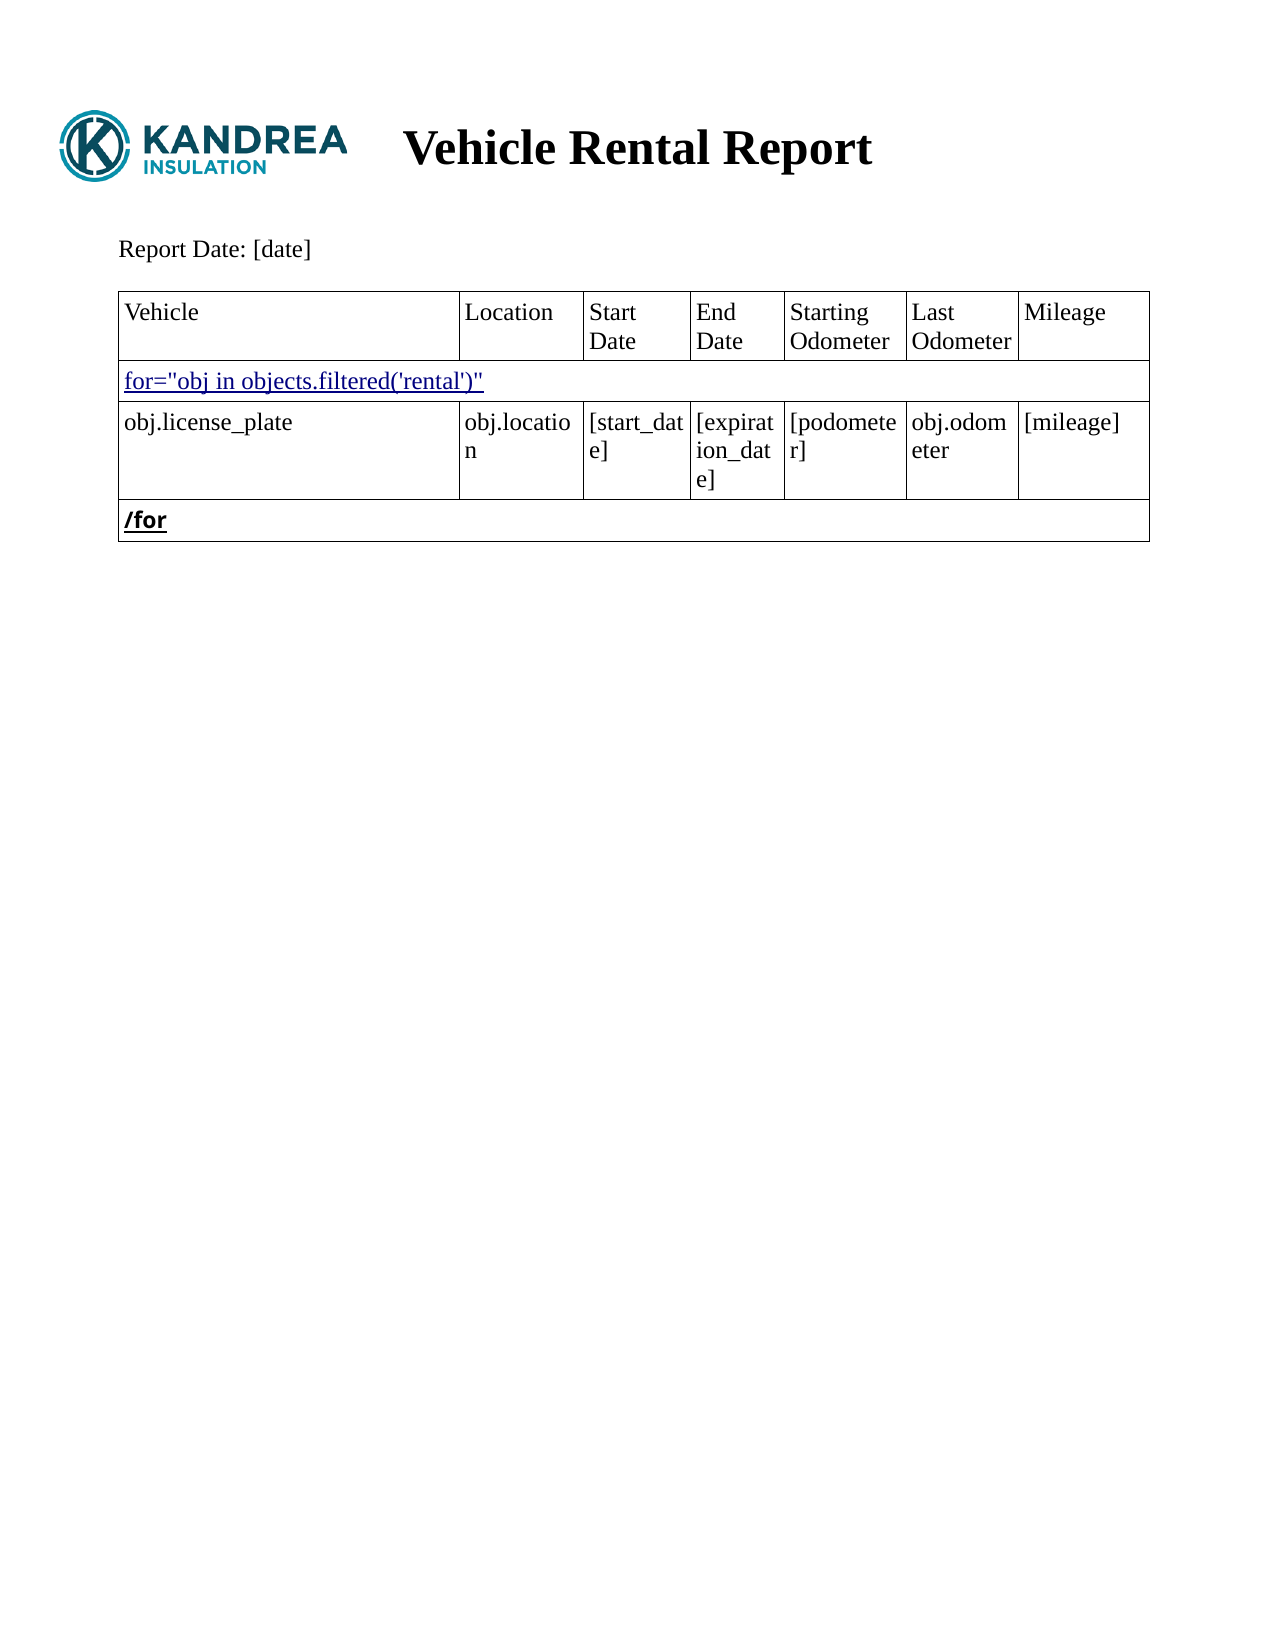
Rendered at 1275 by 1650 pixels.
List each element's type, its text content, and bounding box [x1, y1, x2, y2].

table_cell obj.location [460, 402, 583, 498]
table_cell [podometer] [785, 402, 906, 498]
table_cell for="obj in objects.filtered('rental')" [119, 361, 1149, 401]
table_cell [expiration_date] [691, 402, 784, 498]
table_cell obj.odometer [907, 402, 1018, 498]
table_header Starting Odometer [785, 292, 906, 360]
table_header Location [460, 292, 583, 360]
table_header End Date [691, 292, 784, 360]
table_header Mileage [1019, 292, 1149, 360]
table_cell [start_date] [584, 402, 690, 498]
table_cell obj.license_plate [119, 402, 459, 498]
table_header Last Odometer [907, 292, 1018, 360]
text Report Date: [date] [118, 234, 1157, 263]
picture [59, 110, 348, 182]
table_header Start Date [584, 292, 690, 360]
table_cell /for [119, 500, 1149, 541]
table_header Vehicle [119, 292, 459, 360]
table_cell [mileage] [1019, 402, 1149, 498]
